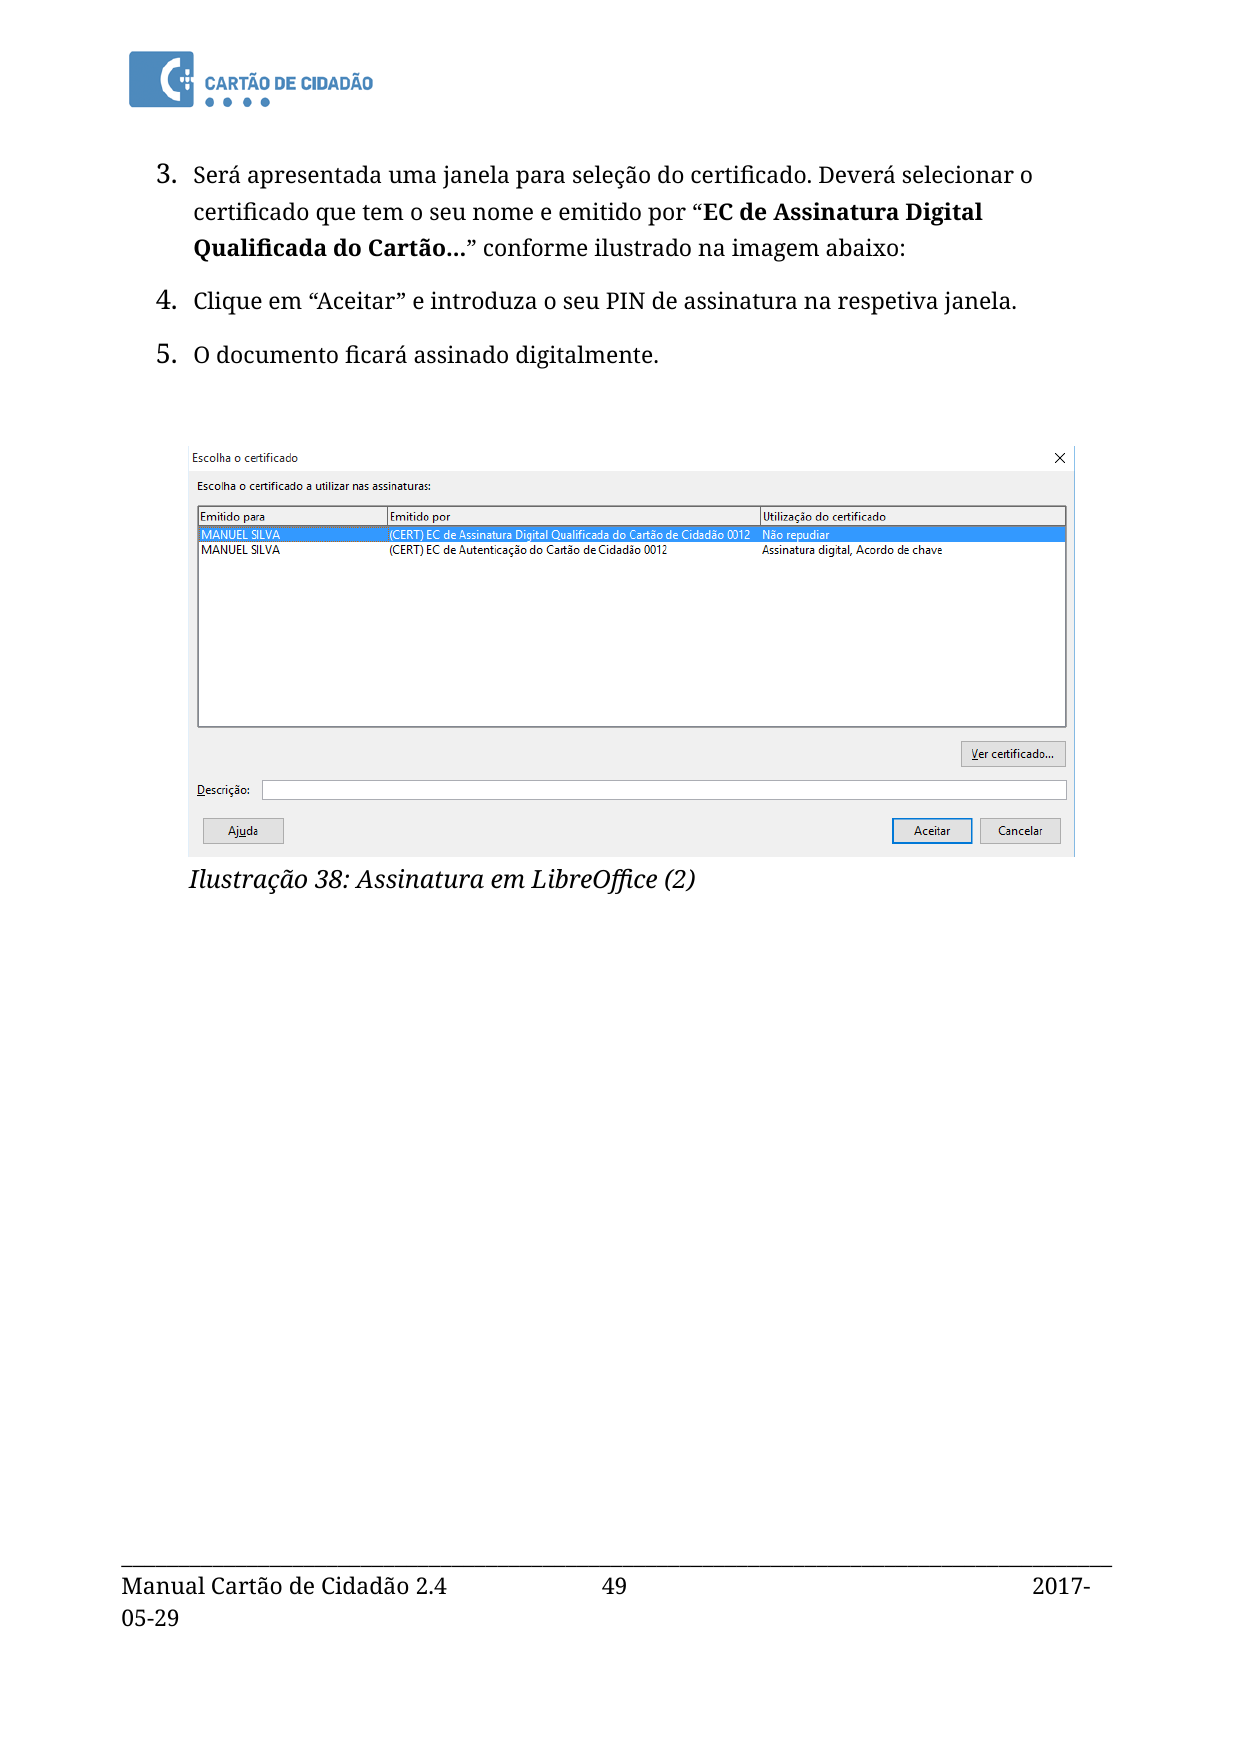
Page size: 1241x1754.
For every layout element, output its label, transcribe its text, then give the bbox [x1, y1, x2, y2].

picture [188, 446, 1075, 857]
list Clique em “Aceitar” e introduza o seu PIN de assinatura na respetiva janela. [156, 280, 1122, 317]
list [189, 434, 1075, 446]
list Ilustração 38: Assinatura em LibreOffice (2) [189, 857, 1075, 895]
list O documento ficará assinado digitalmente. [156, 335, 1122, 372]
list Será apresentada uma janela para seleção do certificado. Deverá selecionar o certificado que tem o seu nome e emitido por “EC de Assinatura Digital Qualificada do Cartão...” conforme ilustrado na imagem abaixo: [156, 154, 1122, 263]
picture [127, 45, 420, 115]
